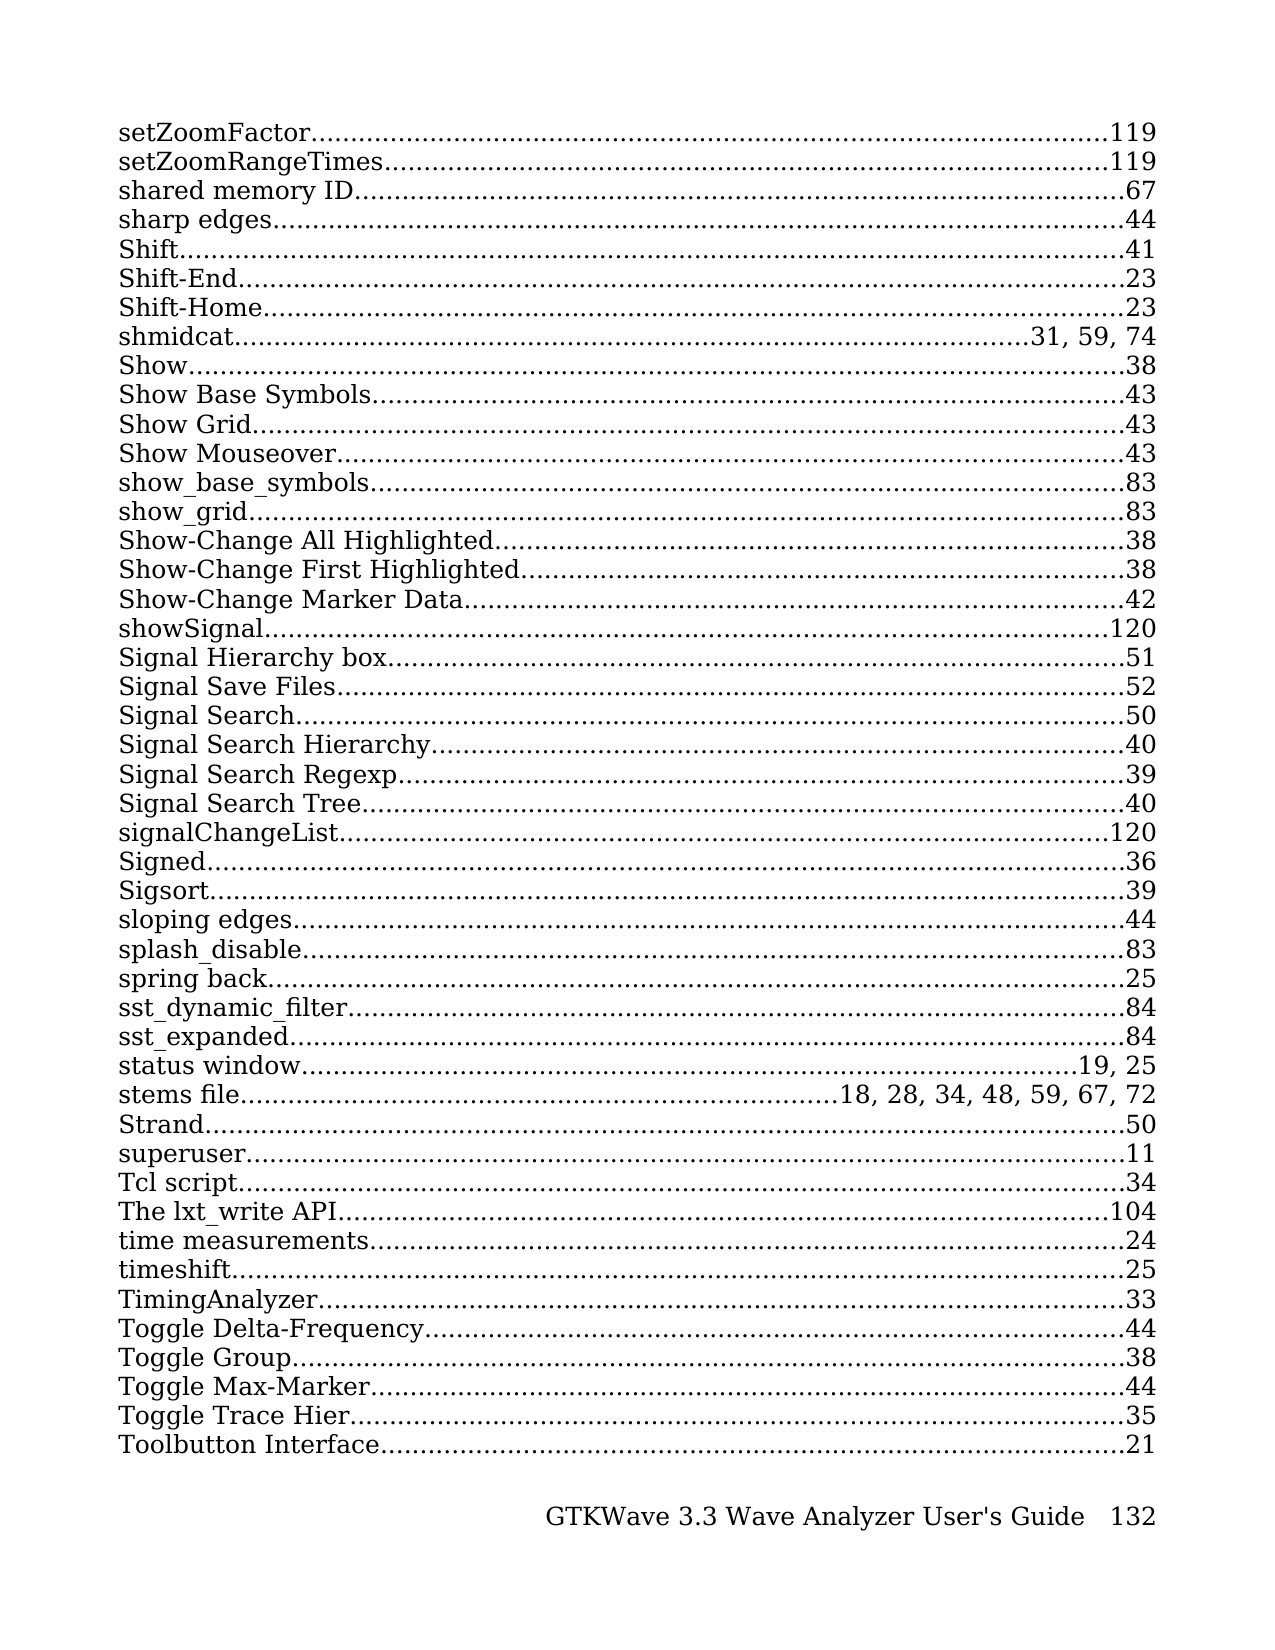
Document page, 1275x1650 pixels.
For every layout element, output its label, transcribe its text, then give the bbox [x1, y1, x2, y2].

text setZoomRangeTimes 119 [118, 147, 1157, 176]
text shared memory ID 67 [118, 176, 1157, 206]
text Signal Search Hierarchy 40 [118, 731, 1157, 760]
text TimingAnalyzer 33 [118, 1285, 1157, 1314]
text showSignal 120 [118, 614, 1157, 643]
text signalChangeList 120 [118, 818, 1157, 847]
text stems file 18, 28, 34, 48, 59, 67, 72 [118, 1081, 1157, 1110]
text Show 38 [118, 351, 1157, 381]
text Signal Search 50 [118, 701, 1157, 731]
text Show Mouseover 43 [118, 439, 1157, 468]
text Signal Save Files 52 [118, 672, 1157, 701]
text Show-Change First Highlighted 38 [118, 556, 1157, 585]
text Signed 36 [118, 847, 1157, 876]
text setZoomFactor 119 [118, 118, 1157, 147]
text time measurements 24 [118, 1226, 1157, 1256]
text sst_expanded 84 [118, 1022, 1157, 1051]
text Show-Change All Highlighted 38 [118, 526, 1157, 556]
text splash_disable 83 [118, 935, 1157, 964]
text Signal Search Regexp 39 [118, 760, 1157, 789]
text Toggle Group 38 [118, 1343, 1157, 1372]
text show_base_symbols 83 [118, 468, 1157, 497]
text Shift 41 [118, 235, 1157, 264]
text Show-Change Marker Data 42 [118, 585, 1157, 614]
text Show Grid 43 [118, 410, 1157, 439]
text Tcl script 34 [118, 1168, 1157, 1197]
text Toggle Max-Marker 44 [118, 1372, 1157, 1401]
text sst_dynamic_filter 84 [118, 993, 1157, 1022]
text Toolbutton Interface 21 [118, 1431, 1157, 1460]
text timeshift 25 [118, 1256, 1157, 1285]
text Shift-End 23 [118, 264, 1157, 293]
text show_grid 83 [118, 497, 1157, 526]
text spring back 25 [118, 964, 1157, 993]
text Signal Search Tree 40 [118, 789, 1157, 818]
text Strand 50 [118, 1110, 1157, 1139]
text status window 19, 25 [118, 1051, 1157, 1081]
text sharp edges 44 [118, 206, 1157, 235]
text The lxt_write API 104 [118, 1197, 1157, 1226]
text Sigsort 39 [118, 876, 1157, 906]
text Shift-Home 23 [118, 293, 1157, 322]
text superuser 11 [118, 1139, 1157, 1168]
text Toggle Trace Hier 35 [118, 1401, 1157, 1431]
text Signal Hierarchy box 51 [118, 643, 1157, 672]
text Toggle Delta-Frequency 44 [118, 1314, 1157, 1343]
text Show Base Symbols 43 [118, 381, 1157, 410]
text shmidcat 31, 59, 74 [118, 322, 1157, 351]
text sloping edges 44 [118, 906, 1157, 935]
